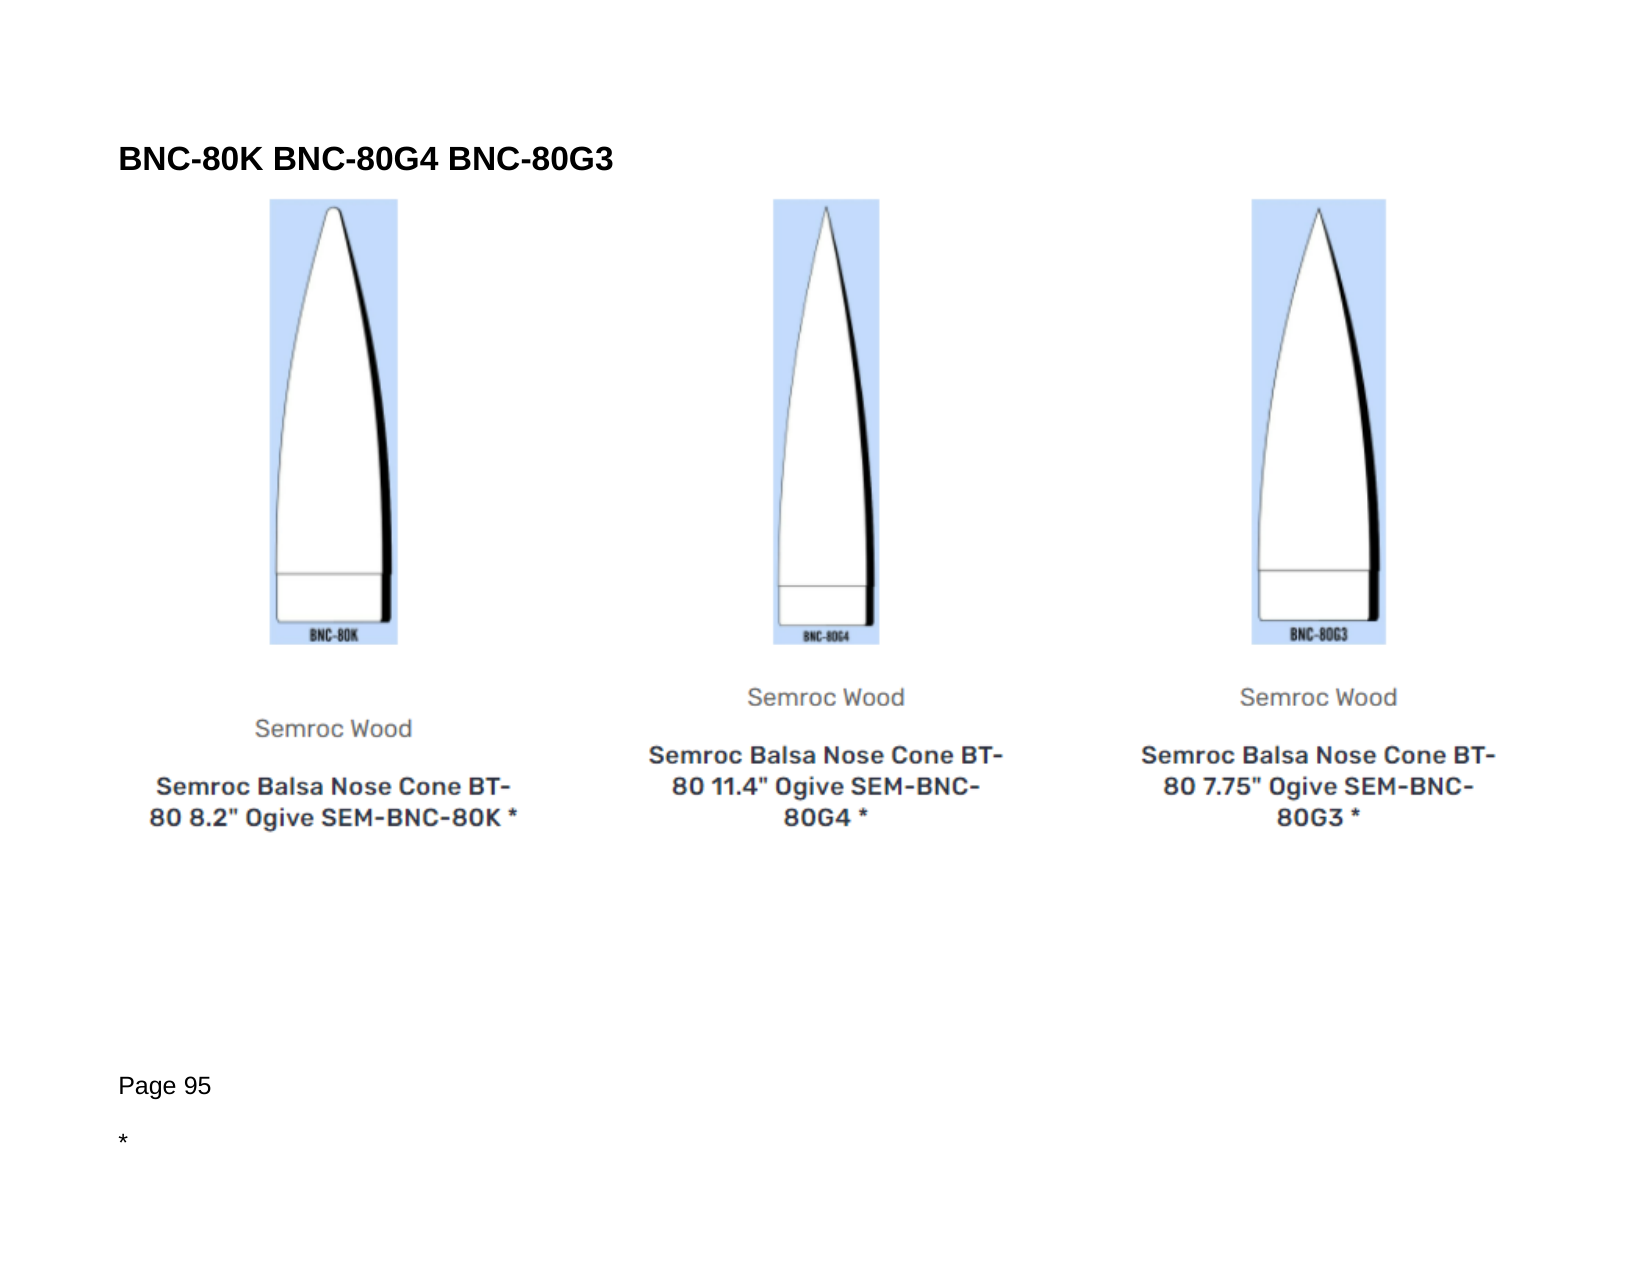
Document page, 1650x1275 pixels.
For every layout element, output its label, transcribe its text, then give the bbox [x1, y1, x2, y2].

subtitle BNC-80K BNC-80G4 BNC-80G3 [118, 139, 1532, 178]
picture [137, 190, 1513, 842]
